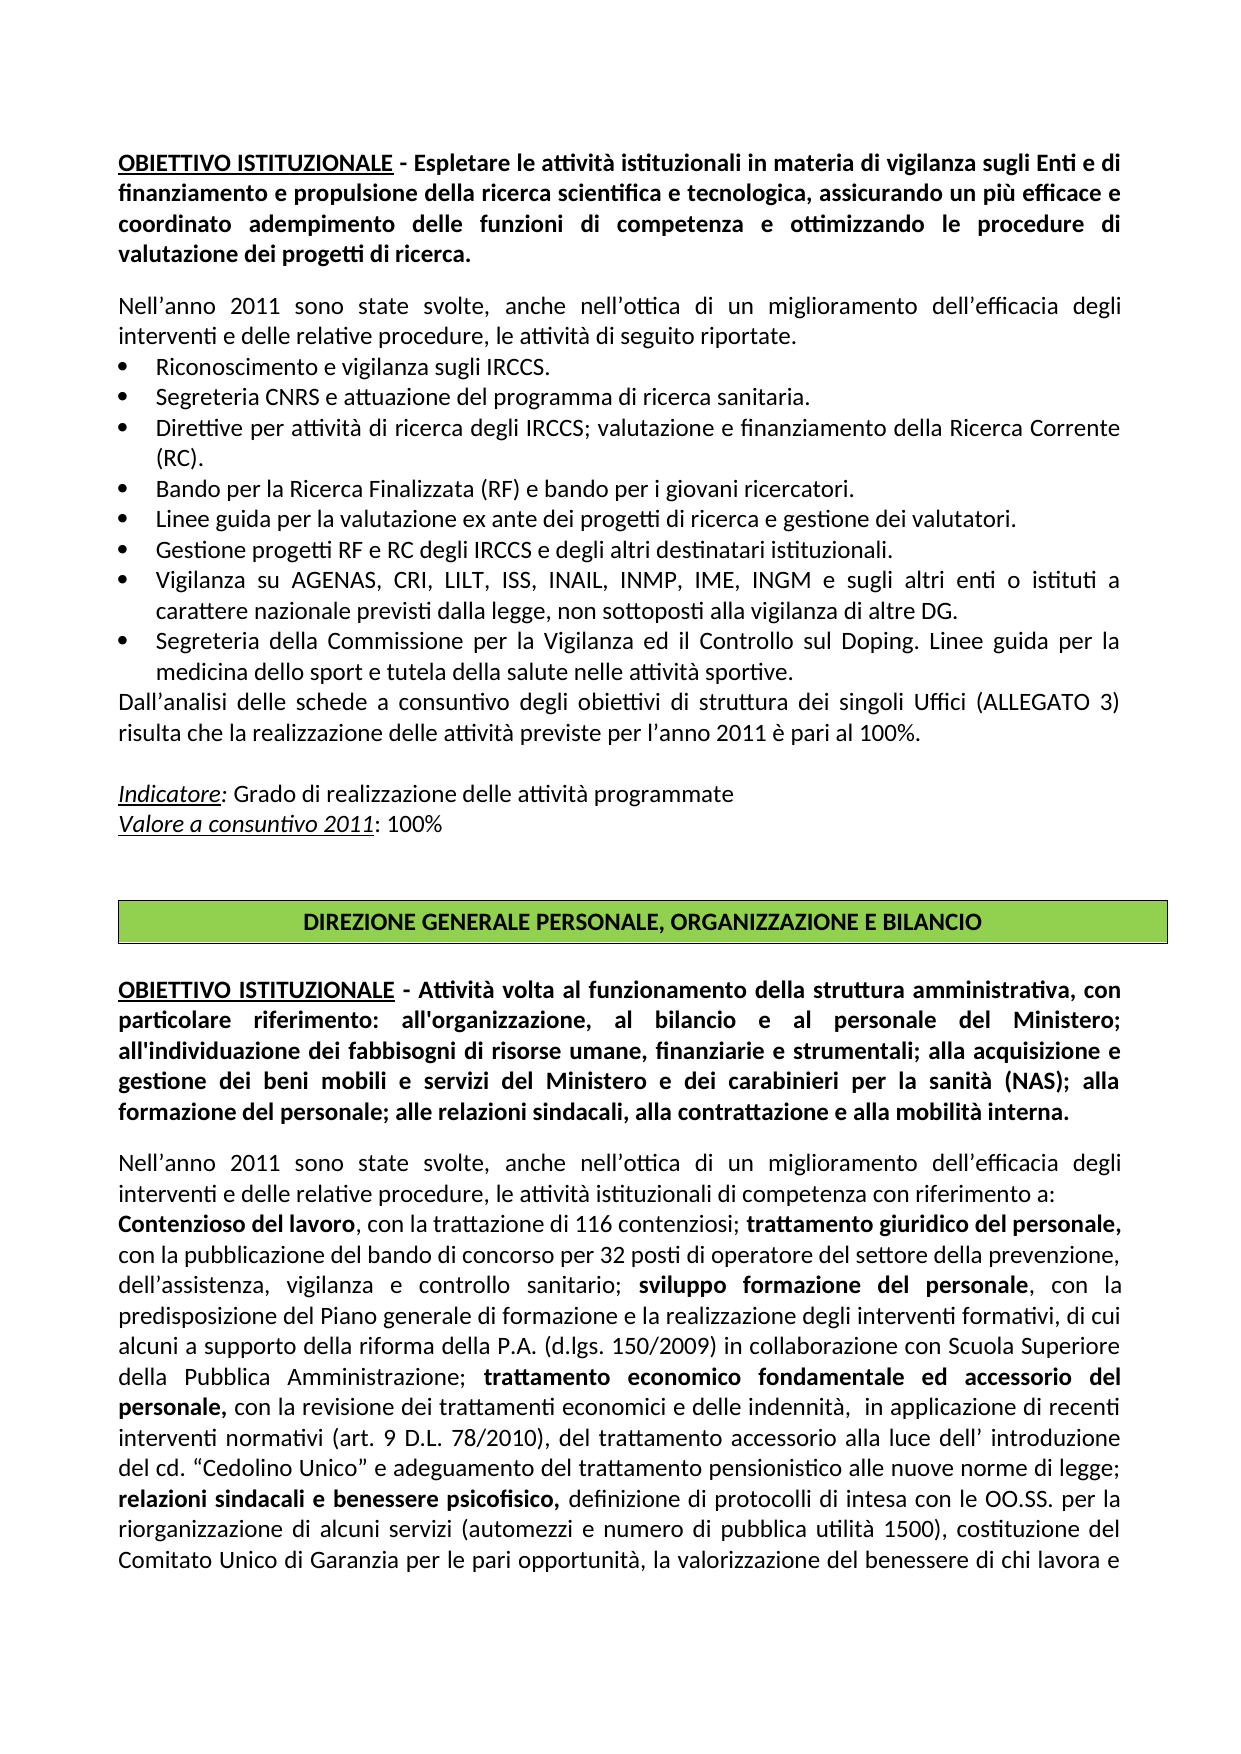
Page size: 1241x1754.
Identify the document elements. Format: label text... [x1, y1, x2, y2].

list Segreteria della Commissione per la Vigilanza ed il Controllo sul Doping. Linee guida per la medicina dello sport e tutela della salute nelle attività sportive. [118, 626, 1122, 687]
text Contenzioso del lavoro, con la trattazione di 116 contenziosi; trattamento giuridico del personale, con la pubblicazione del bando di concorso per 32 posti di operatore del settore della prevenzione, dell’assistenza, vigilanza e controllo sanitario; sviluppo formazione del personale, con la predisposizione del Piano generale di formazione e la realizzazione degli interventi formativi, di cui alcuni a supporto della riforma della P.A. (d.lgs. 150/2009) in collaborazione con Scuola Superiore della Pubblica Amministrazione; trattamento economico fondamentale ed accessorio del personale, con la revisione dei trattamenti economici e delle indennità, in applicazione di recenti interventi normativi (art. 9 D.L. 78/2010), del trattamento accessorio alla luce dell’ introduzione del cd. “Cedolino Unico” e adeguamento del trattamento pensionistico alle nuove norme di legge; relazioni sindacali e benessere psicofisico, definizione di protocolli di intesa con le OO.SS. per la riorganizzazione di alcuni servizi (automezzi e numero di pubblica utilità 1500), costituzione del Comitato Unico di Garanzia per le pari opportunità, la valorizzazione del benessere di chi lavora e [118, 1208, 1122, 1575]
text Valore a consuntivo 2011: 100% [118, 809, 1122, 839]
text OBIETTIVO ISTITUZIONALE - Espletare le attività istituzionali in materia di vigilanza sugli Enti e di finanziamento e propulsione della ricerca scientifica e tecnologica, assicurando un più efficace e coordinato adempimento delle funzioni di competenza e ottimizzando le procedure di valutazione dei progetti di ricerca. [118, 147, 1122, 269]
list Bando per la Ricerca Finalizzata (RF) e bando per i giovani ricercatori. [118, 473, 1122, 503]
text OBIETTIVO ISTITUZIONALE - Attività volta al funzionamento della struttura amministrativa, con particolare riferimento: all'organizzazione, al bilancio e al personale del Ministero; all'individuazione dei fabbisogni di risorse umane, finanziarie e strumentali; alla acquisizione e gestione dei beni mobili e servizi del Ministero e dei carabinieri per la sanità (NAS); alla formazione del personale; alle relazioni sindacali, alla contrattazione e alla mobilità interna. [118, 974, 1122, 1127]
text Indicatore: Grado di realizzazione delle attività programmate [118, 778, 1122, 809]
text Dall’analisi delle schede a consuntivo degli obiettivi di struttura dei singoli Uffici (ALLEGATO 3) risulta che la realizzazione delle attività previste per l’anno 2011 è pari al 100%. [118, 687, 1122, 748]
text Nell’anno 2011 sono state svolte, anche nell’ottica di un miglioramento dell’efficacia degli interventi e delle relative procedure, le attività di seguito riportate. [118, 290, 1122, 351]
list Segreteria CNRS e attuazione del programma di ricerca sanitaria. [118, 381, 1122, 412]
text Nell’anno 2011 sono state svolte, anche nell’ottica di un miglioramento dell’efficacia degli interventi e delle relative procedure, le attività istituzionali di competenza con riferimento a: [118, 1147, 1122, 1208]
list Riconoscimento e vigilanza sugli IRCCS. [118, 351, 1122, 381]
list Gestione progetti RF e RC degli IRCCS e degli altri destinatari istituzionali. [118, 534, 1122, 564]
list Direttive per attività di ricerca degli IRCCS; valutazione e finanziamento della Ricerca Corrente (RC). [118, 412, 1122, 473]
list Vigilanza su AGENAS, CRI, LILT, ISS, INAIL, INMP, IME, INGM e sugli altri enti o istituti a carattere nazionale previsti dalla legge, non sottoposti alla vigilanza di altre DG. [118, 564, 1122, 626]
list Linee guida per la valutazione ex ante dei progetti di ricerca e gestione dei valutatori. [118, 503, 1122, 534]
table_header DIREZIONE GENERALE PERSONALE, ORGANIZZAZIONE E BILANCIO [119, 901, 1167, 942]
